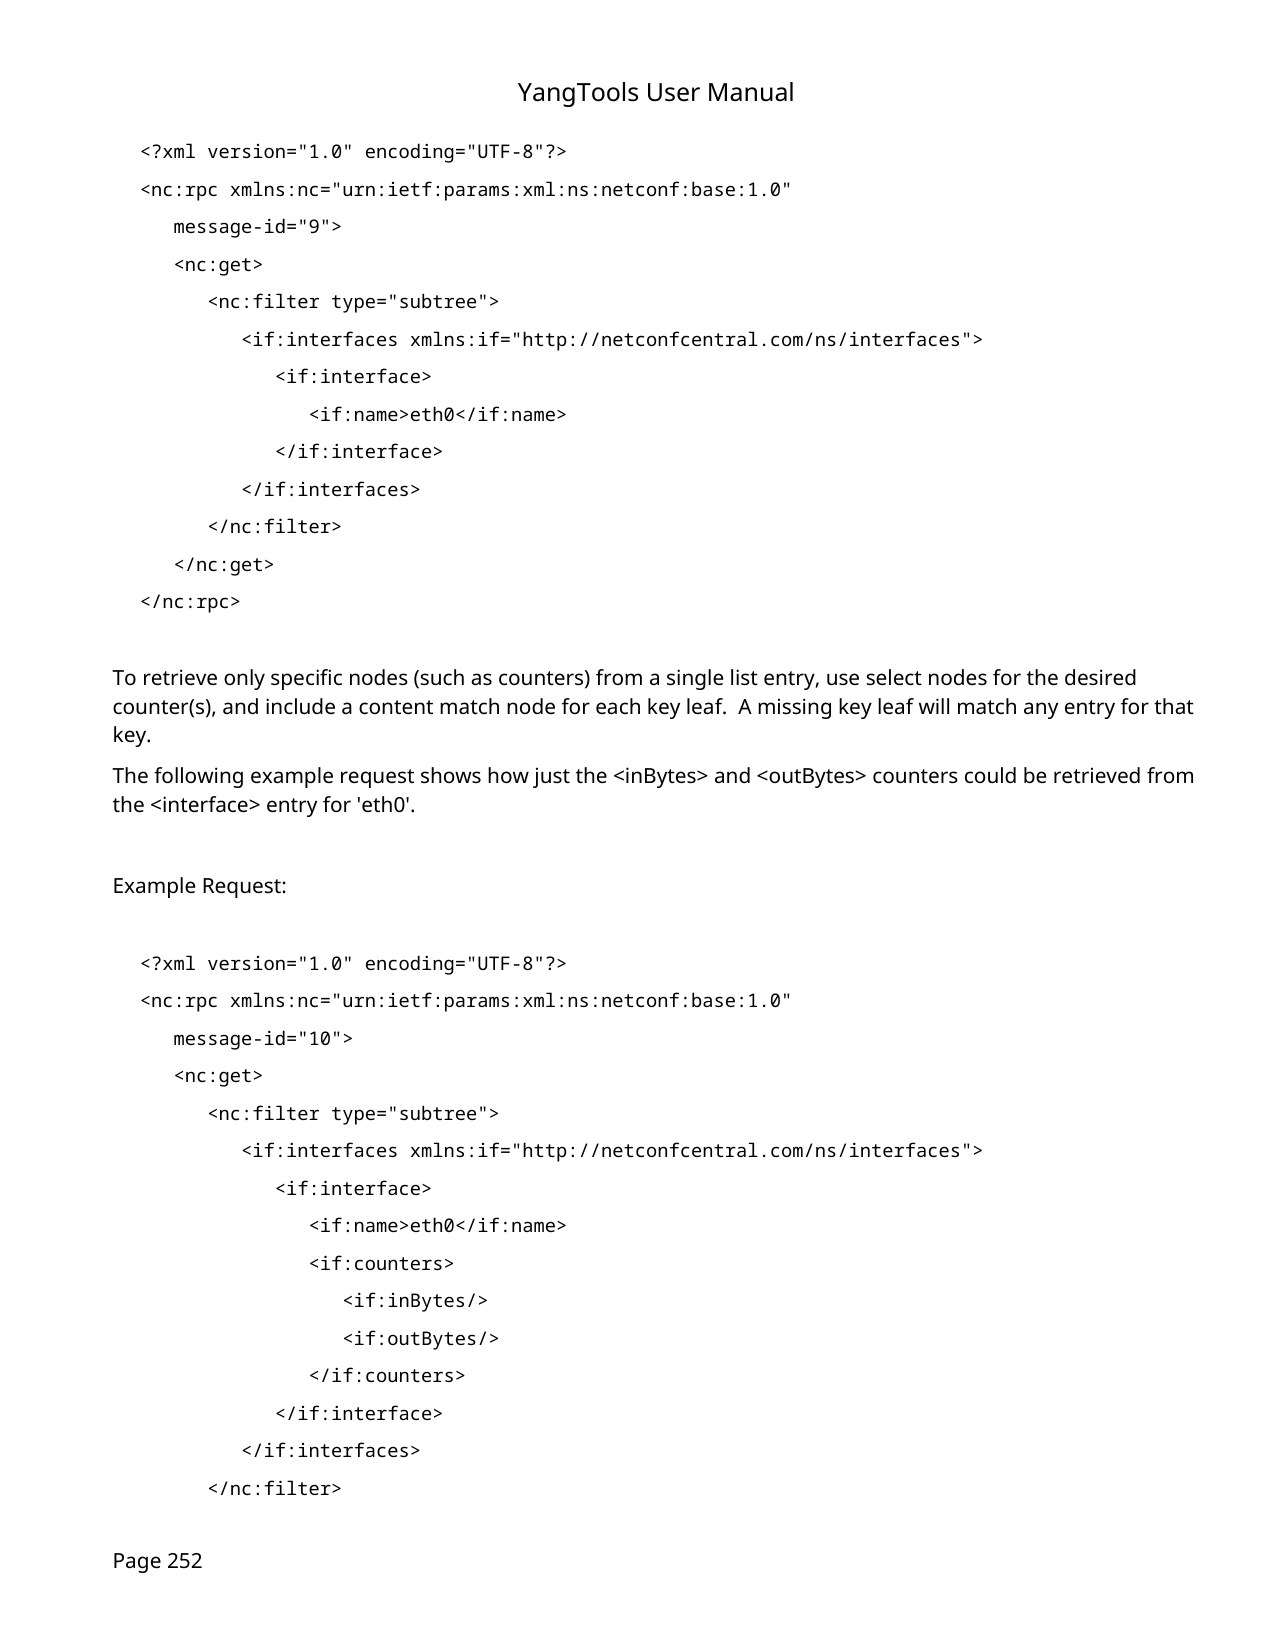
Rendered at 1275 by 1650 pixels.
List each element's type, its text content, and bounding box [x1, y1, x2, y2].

text <if:interface> [139, 363, 1200, 389]
text Example Request: [112, 872, 1200, 900]
text <if:outBytes/> [139, 1325, 1200, 1351]
text message-id="10"> [139, 1025, 1200, 1051]
text </nc:get> [139, 551, 1200, 577]
text <nc:get> [139, 1063, 1200, 1088]
text </if:interface> [139, 438, 1200, 464]
text <nc:filter type="subtree"> [139, 288, 1200, 314]
text <if:counters> [139, 1250, 1200, 1276]
text <if:inBytes/> [139, 1288, 1200, 1313]
text <if:interfaces xmlns:if="http://netconfcentral.com/ns/interfaces"> [139, 1138, 1200, 1163]
text <?xml version="1.0" encoding="UTF-8"?> [139, 138, 1200, 164]
text <nc:filter type="subtree"> [139, 1100, 1200, 1126]
text </if:counters> [139, 1363, 1200, 1388]
text <if:name>eth0</if:name> [139, 401, 1200, 427]
text </nc:rpc> [139, 588, 1200, 614]
text </nc:filter> [139, 1475, 1200, 1501]
text <if:interface> [139, 1175, 1200, 1201]
text message-id="9"> [139, 213, 1200, 239]
text <if:interfaces xmlns:if="http://netconfcentral.com/ns/interfaces"> [139, 326, 1200, 352]
text </if:interfaces> [139, 1438, 1200, 1463]
text </nc:filter> [139, 513, 1200, 539]
text <nc:rpc xmlns:nc="urn:ietf:params:xml:ns:netconf:base:1.0" [139, 988, 1200, 1013]
text <?xml version="1.0" encoding="UTF-8"?> [139, 950, 1200, 976]
text To retrieve only specific nodes (such as counters) from a single list entry, use select nodes for the desired counter(s), and include a content match node for each key leaf. A missing key leaf will match any entry for that key. [112, 663, 1200, 749]
text <nc:get> [139, 251, 1200, 277]
text </if:interface> [139, 1400, 1200, 1426]
text <if:name>eth0</if:name> [139, 1213, 1200, 1238]
text </if:interfaces> [139, 476, 1200, 502]
text <nc:rpc xmlns:nc="urn:ietf:params:xml:ns:netconf:base:1.0" [139, 176, 1200, 202]
text The following example request shows how just the <inBytes> and <outBytes> counters could be retrieved from the <interface> entry for 'eth0'. [112, 761, 1200, 818]
